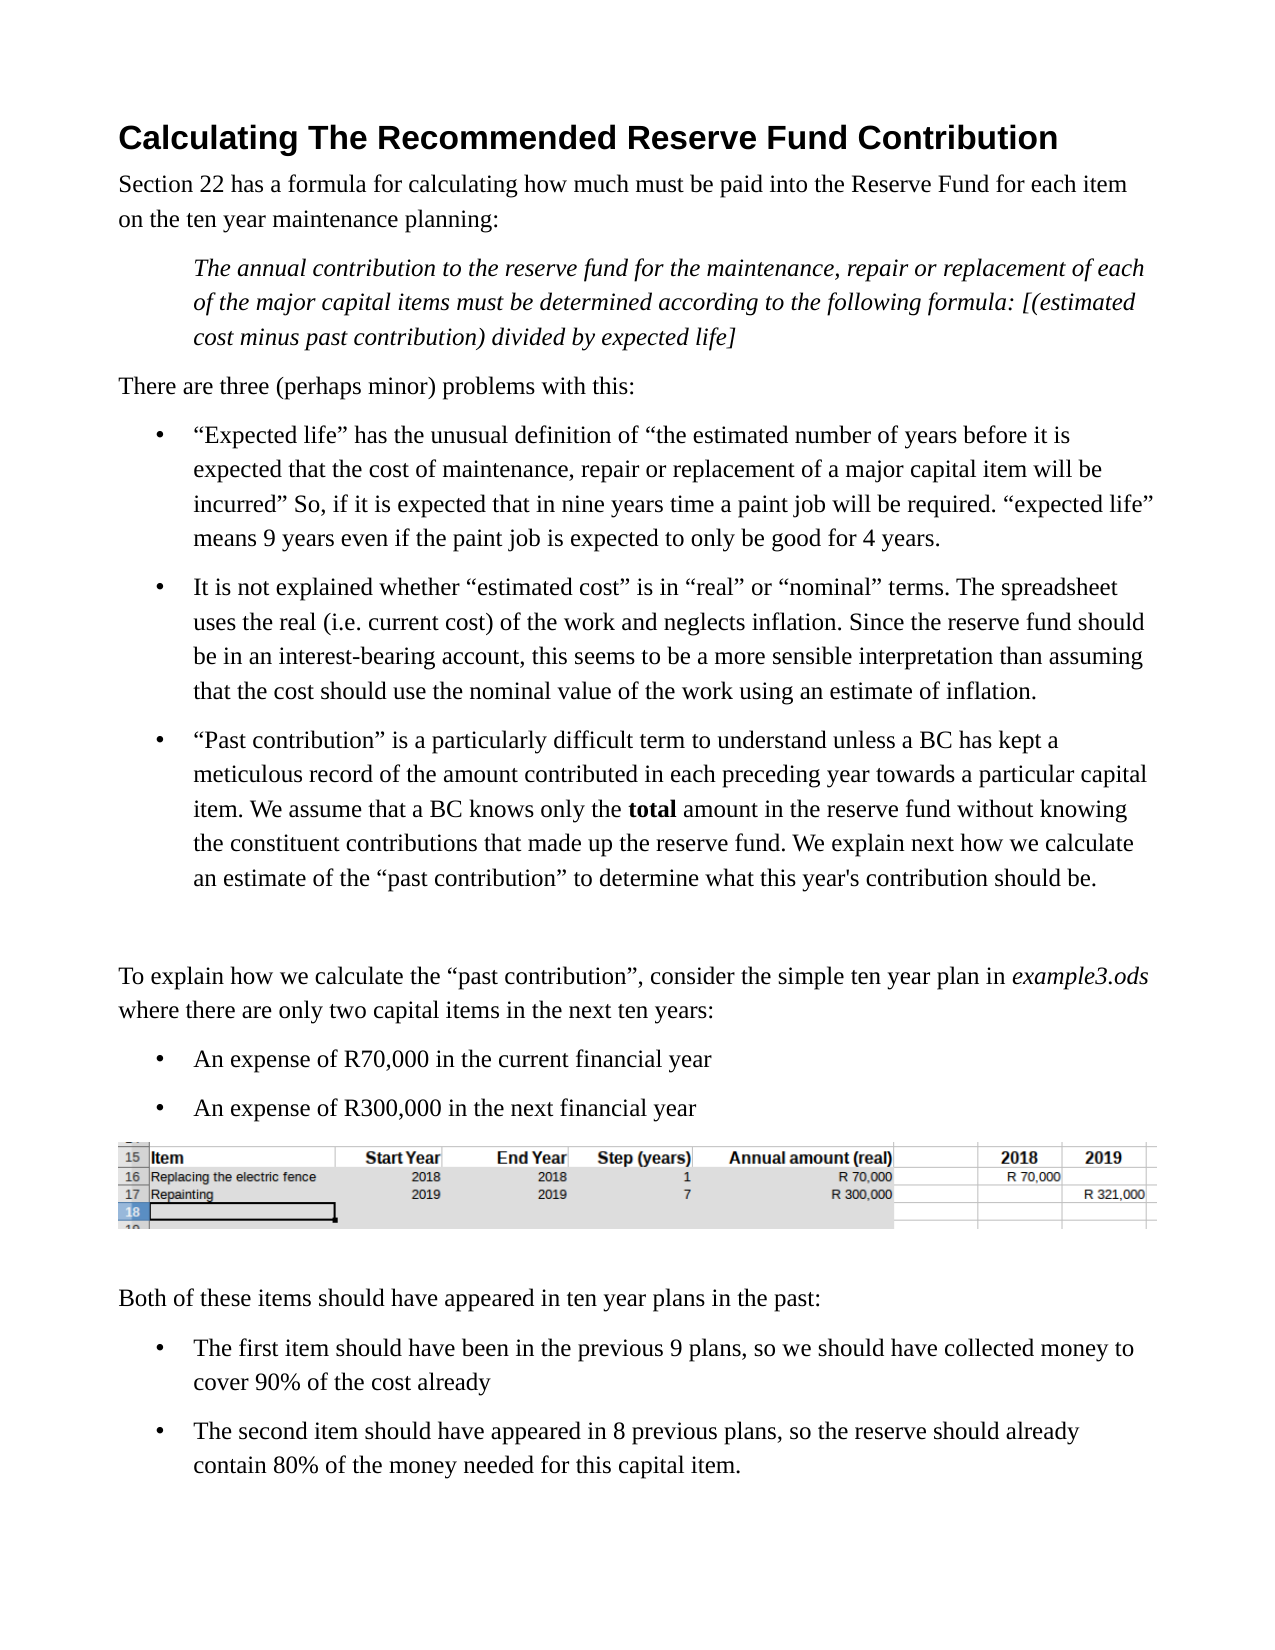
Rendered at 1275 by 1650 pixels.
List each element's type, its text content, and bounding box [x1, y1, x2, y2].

text To explain how we calculate the “past contribution”, consider the simple ten year plan in example3.ods where there are only two capital items in the next ten years: [118, 961, 1157, 1024]
list The first item should have been in the previous 9 plans, so we should have collected money to cover 90% of the cost already [156, 1333, 1157, 1396]
list The second item should have appeared in 8 previous plans, so the reserve should already contain 80% of the money needed for this capital item. [156, 1416, 1157, 1479]
text Both of these items should have appeared in ten year plans in the past: [118, 1283, 1157, 1312]
list An expense of R300,000 in the next financial year [156, 1093, 1157, 1122]
subtitle Calculating The Recommended Reserve Fund Contribution [118, 118, 1157, 157]
picture [118, 1142, 1157, 1229]
text Section 22 has a formula for calculating how much must be paid into the Reserve Fund for each item on the ten year maintenance planning: [118, 169, 1157, 232]
list It is not explained whether “estimated cost” is in “real” or “nominal” terms. The spreadsheet uses the real (i.e. current cost) of the work and neglects inflation. Since the reserve fund should be in an interest-bearing account, this seems to be a more sensible interpretation than assuming that the cost should use the nominal value of the work using an estimate of inflation. [156, 572, 1157, 704]
text There are three (perhaps minor) problems with this: [118, 371, 1157, 399]
list An expense of R70,000 in the current financial year [156, 1044, 1157, 1073]
text The annual contribution to the reserve fund for the maintenance, repair or replacement of each of the major capital items must be determined according to the following formula: [(estimated cost minus past contribution) divided by expected life] [193, 253, 1157, 351]
list “Past contribution” is a particularly difficult term to understand unless a BC has kept a meticulous record of the amount contributed in each preceding year towards a particular capital item. We assume that a BC knows only the total amount in the reserve fund without knowing the constituent contributions that made up the reserve fund. We explain next how we calculate an estimate of the “past contribution” to determine what this year's contribution should be. [156, 725, 1157, 892]
list “Expected life” has the unusual definition of “the estimated number of years before it is expected that the cost of maintenance, repair or replacement of a major capital item will be incurred” So, if it is expected that in nine years time a paint job will be required. “expected life” means 9 years even if the paint job is expected to only be good for 4 years. [156, 420, 1157, 552]
